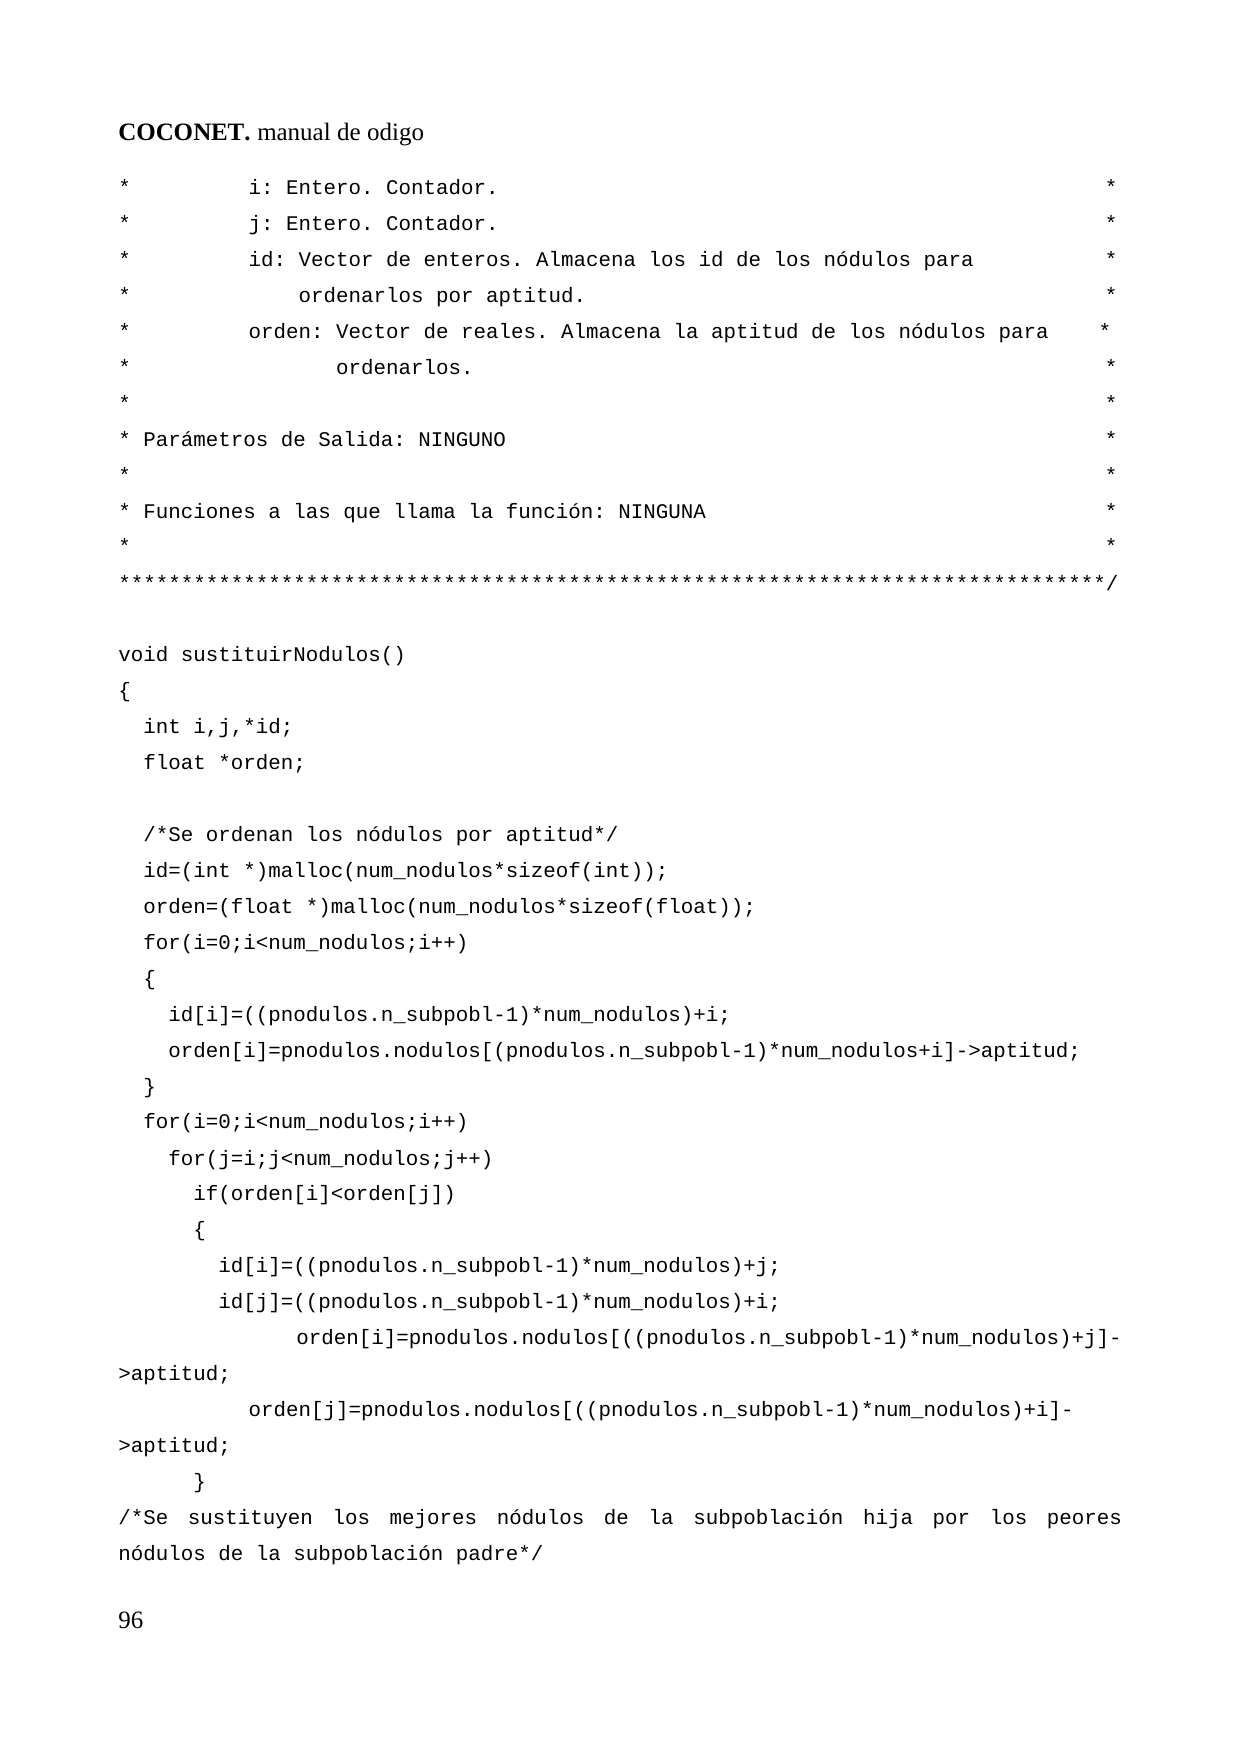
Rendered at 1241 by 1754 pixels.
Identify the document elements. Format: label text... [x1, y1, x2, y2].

text id[i]=((pnodulos.n_subpobl-1)*num_nodulos)+j; [118, 1255, 1122, 1279]
text id[i]=((pnodulos.n_subpobl-1)*num_nodulos)+i; [118, 1004, 1122, 1028]
text * orden: Vector de reales. Almacena la aptitud de los nódulos para * [118, 321, 1122, 345]
text orden[i]=pnodulos.nodulos[((pnodulos.n_subpobl-1)*num_nodulos)+j]->aptitud; [118, 1327, 1122, 1387]
text *******************************************************************************/ [118, 572, 1122, 596]
text float *orden; [118, 752, 1122, 776]
text if(orden[i]<orden[j]) [118, 1183, 1122, 1207]
text * Parámetros de Salida: NINGUNO * [118, 429, 1122, 453]
text /*Se sustituyen los mejores nódulos de la subpoblación hija por los peores nódulos de la subpoblación padre*/ [118, 1507, 1122, 1567]
text for(j=i;j<num_nodulos;j++) [118, 1147, 1122, 1171]
text /*Se ordenan los nódulos por aptitud*/ [118, 824, 1122, 848]
text * * [118, 536, 1122, 560]
text id[j]=((pnodulos.n_subpobl-1)*num_nodulos)+i; [118, 1291, 1122, 1315]
text int i,j,*id; [118, 716, 1122, 740]
text orden[i]=pnodulos.nodulos[(pnodulos.n_subpobl-1)*num_nodulos+i]->aptitud; [118, 1039, 1122, 1063]
text * j: Entero. Contador. * [118, 213, 1122, 237]
text { [118, 680, 1122, 704]
text { [118, 968, 1122, 992]
text } [118, 1076, 1122, 1099]
text * id: Vector de enteros. Almacena los id de los nódulos para * [118, 249, 1122, 273]
text * * [118, 464, 1122, 488]
text { [118, 1219, 1122, 1243]
text * * [118, 393, 1122, 417]
text * i: Entero. Contador. * [118, 177, 1122, 201]
text orden[j]=pnodulos.nodulos[((pnodulos.n_subpobl-1)*num_nodulos)+i]->aptitud; [118, 1399, 1122, 1459]
text orden=(float *)malloc(num_nodulos*sizeof(float)); [118, 896, 1122, 920]
text } [118, 1471, 1122, 1495]
text * ordenarlos. * [118, 357, 1122, 381]
text * ordenarlos por aptitud. * [118, 285, 1122, 309]
text * Funciones a las que llama la función: NINGUNA * [118, 501, 1122, 524]
text id=(int *)malloc(num_nodulos*sizeof(int)); [118, 860, 1122, 884]
text void sustituirNodulos() [118, 644, 1122, 668]
text for(i=0;i<num_nodulos;i++) [118, 1111, 1122, 1135]
text for(i=0;i<num_nodulos;i++) [118, 932, 1122, 956]
